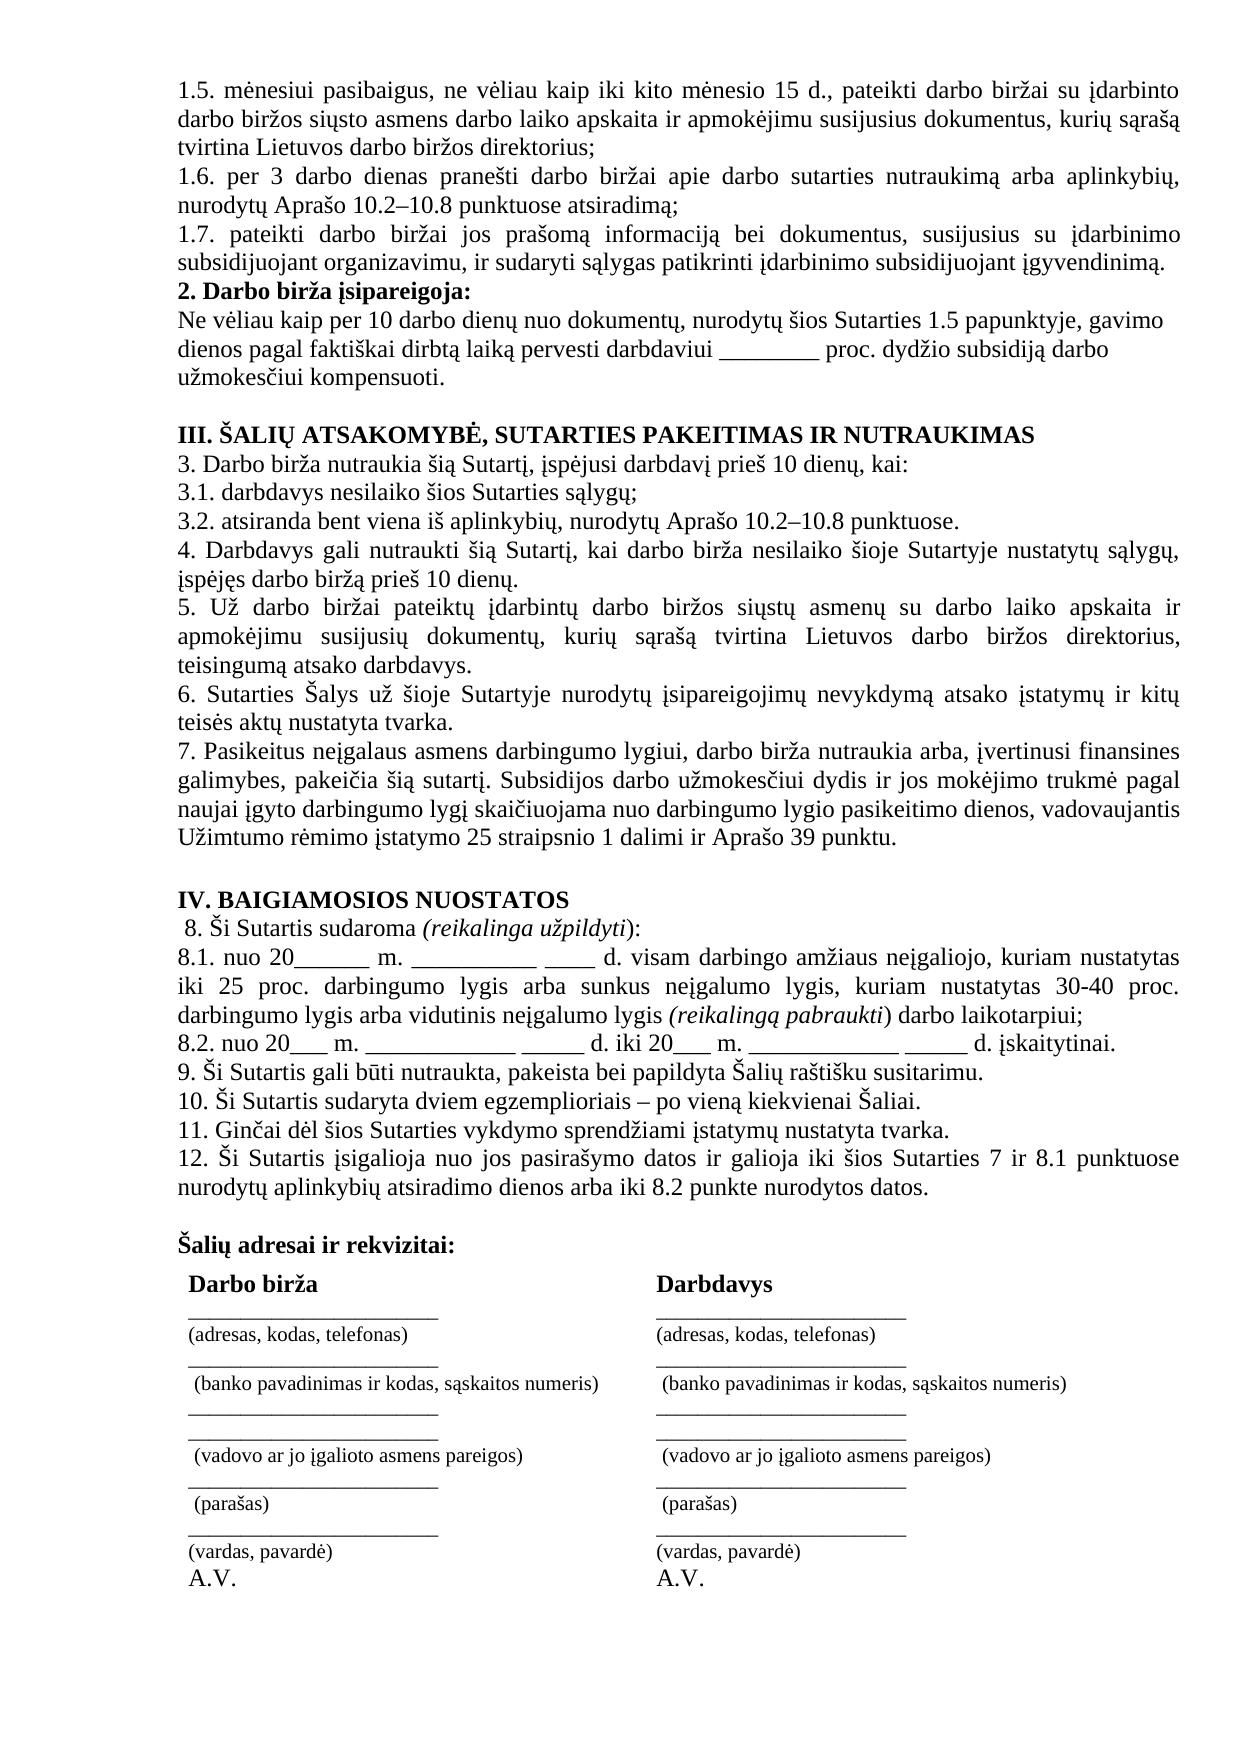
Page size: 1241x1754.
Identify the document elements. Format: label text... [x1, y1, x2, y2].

text 3.1. darbdavys nesilaiko šios Sutarties sąlygų; [177, 477, 1181, 506]
text 8.1. nuo 20______ m. __________ ____ d. visam darbingo amžiaus neįgaliojo, kuriam nustatytas iki 25 proc. darbingumo lygis arba sunkus neįgalumo lygis, kuriam nustatytas 30-40 proc. darbingumo lygis arba vidutinis neįgalumo lygis (reikalingą pabraukti) darbo laikotarpiui; [177, 942, 1181, 1028]
text 12. Ši Sutartis įsigalioja nuo jos pasirašymo datos ir galioja iki šios Sutarties 7 ir 8.1 punktuose nurodytų aplinkybių atsiradimo dienos arba iki 8.2 punkte nurodytos datos. [177, 1143, 1181, 1201]
text 6. Sutarties Šalys už šioje Sutartyje nurodytų įsipareigojimų nevykdymą atsako įstatymų ir kitų teisės aktų nustatyta tvarka. [177, 679, 1181, 736]
text 1.7. pateikti darbo biržai jos prašomą informaciją bei dokumentus, susijusius su įdarbinimo subsidijuojant organizavimu, ir sudaryti sąlygas patikrinti įdarbinimo subsidijuojant įgyvendinimą. [177, 219, 1181, 276]
text Ne vėliau kaip per 10 darbo dienų nuo dokumentų, nurodytų šios Sutarties 1.5 papunktyje, gavimo dienos pagal faktiškai dirbtą laiką pervesti darbdaviui ________ proc. dydžio subsidiją darbo užmokesčiui kompensuoti. [177, 305, 1181, 391]
text 7. Pasikeitus neįgalaus asmens darbingumo lygiui, darbo birža nutraukia arba, įvertinusi finansines galimybes, pakeičia šią sutartį. Subsidijos darbo užmokesčiui dydis ir jos mokėjimo trukmė pagal naujai įgyto darbingumo lygį skaičiuojama nuo darbingumo lygio pasikeitimo dienos, vadovaujantis Užimtumo rėmimo įstatymo 25 straipsnio 1 dalimi ir Aprašo 39 punktu. [177, 736, 1181, 851]
text 8.2. nuo 20___ m. ____________ _____ d. iki 20___ m. ____________ _____ d. įskaitytinai. [177, 1028, 1181, 1057]
text 11. Ginčai dėl šios Sutarties vykdymo sprendžiami įstatymų nustatyta tvarka. [177, 1115, 1181, 1143]
text Šalių adresai ir rekvizitai: [177, 1230, 1181, 1258]
table_header Darbo birža ________________________ (adresas, kodas, telefonas) ________________________ (banko pavadinimas ir kodas, sąskaitos numeris) ________________________ ________________________ (vadovo ar jo įgalioto asmens pareigos) ________________________ (parašas) ________________________ (vardas, pavardė) A.V. [177, 1259, 645, 1603]
text 5. Už darbo biržai pateiktų įdarbintų darbo biržos siųstų asmenų su darbo laiko apskaita ir apmokėjimu susijusių dokumentų, kurių sąrašą tvirtina Lietuvos darbo biržos direktorius, teisingumą atsako darbdavys. [177, 592, 1181, 679]
text 1.6. per 3 darbo dienas pranešti darbo biržai apie darbo sutarties nutraukimą arba aplinkybių, nurodytų Aprašo 10.2–10.8 punktuose atsiradimą; [177, 161, 1181, 219]
text 4. Darbdavys gali nutraukti šią Sutartį, kai darbo birža nesilaiko šioje Sutartyje nustatytų sąlygų, įspėjęs darbo biržą prieš 10 dienų. [177, 535, 1181, 592]
text 10. Ši Sutartis sudaryta dviem egzemplioriais – po vieną kiekvienai Šaliai. [177, 1086, 1181, 1115]
text IV. Baigiamosios nuostatos [177, 885, 1181, 913]
text 8. Ši Sutartis sudaroma (reikalinga užpildyti): [177, 913, 1181, 942]
text 9. Ši Sutartis gali būti nutraukta, pakeista bei papildyta Šalių raštišku susitarimu. [177, 1057, 1181, 1086]
text 3.2. atsiranda bent viena iš aplinkybių, nurodytų Aprašo 10.2–10.8 punktuose. [177, 506, 1181, 535]
table_header Darbdavys ________________________ (adresas, kodas, telefonas) ________________________ (banko pavadinimas ir kodas, sąskaitos numeris) ________________________ ________________________ (vadovo ar jo įgalioto asmens pareigos) ________________________ (parašas) ________________________ (vardas, pavardė) A.V. [645, 1259, 1122, 1603]
text III. ŠALIŲ ATSAKOMYBĖ, SUTARTIES PAKEITIMAS IR NUTRAUKIMAS [177, 420, 1181, 449]
text 3. Darbo birža nutraukia šią Sutartį, įspėjusi darbdavį prieš 10 dienų, kai: [177, 449, 1181, 477]
text 2. Darbo birža įsipareigoja: [177, 276, 1181, 305]
text 1.5. mėnesiui pasibaigus, ne vėliau kaip iki kito mėnesio 15 d., pateikti darbo biržai su įdarbinto darbo biržos siųsto asmens darbo laiko apskaita ir apmokėjimu susijusius dokumentus, kurių sąrašą tvirtina Lietuvos darbo biržos direktorius; [177, 75, 1181, 161]
